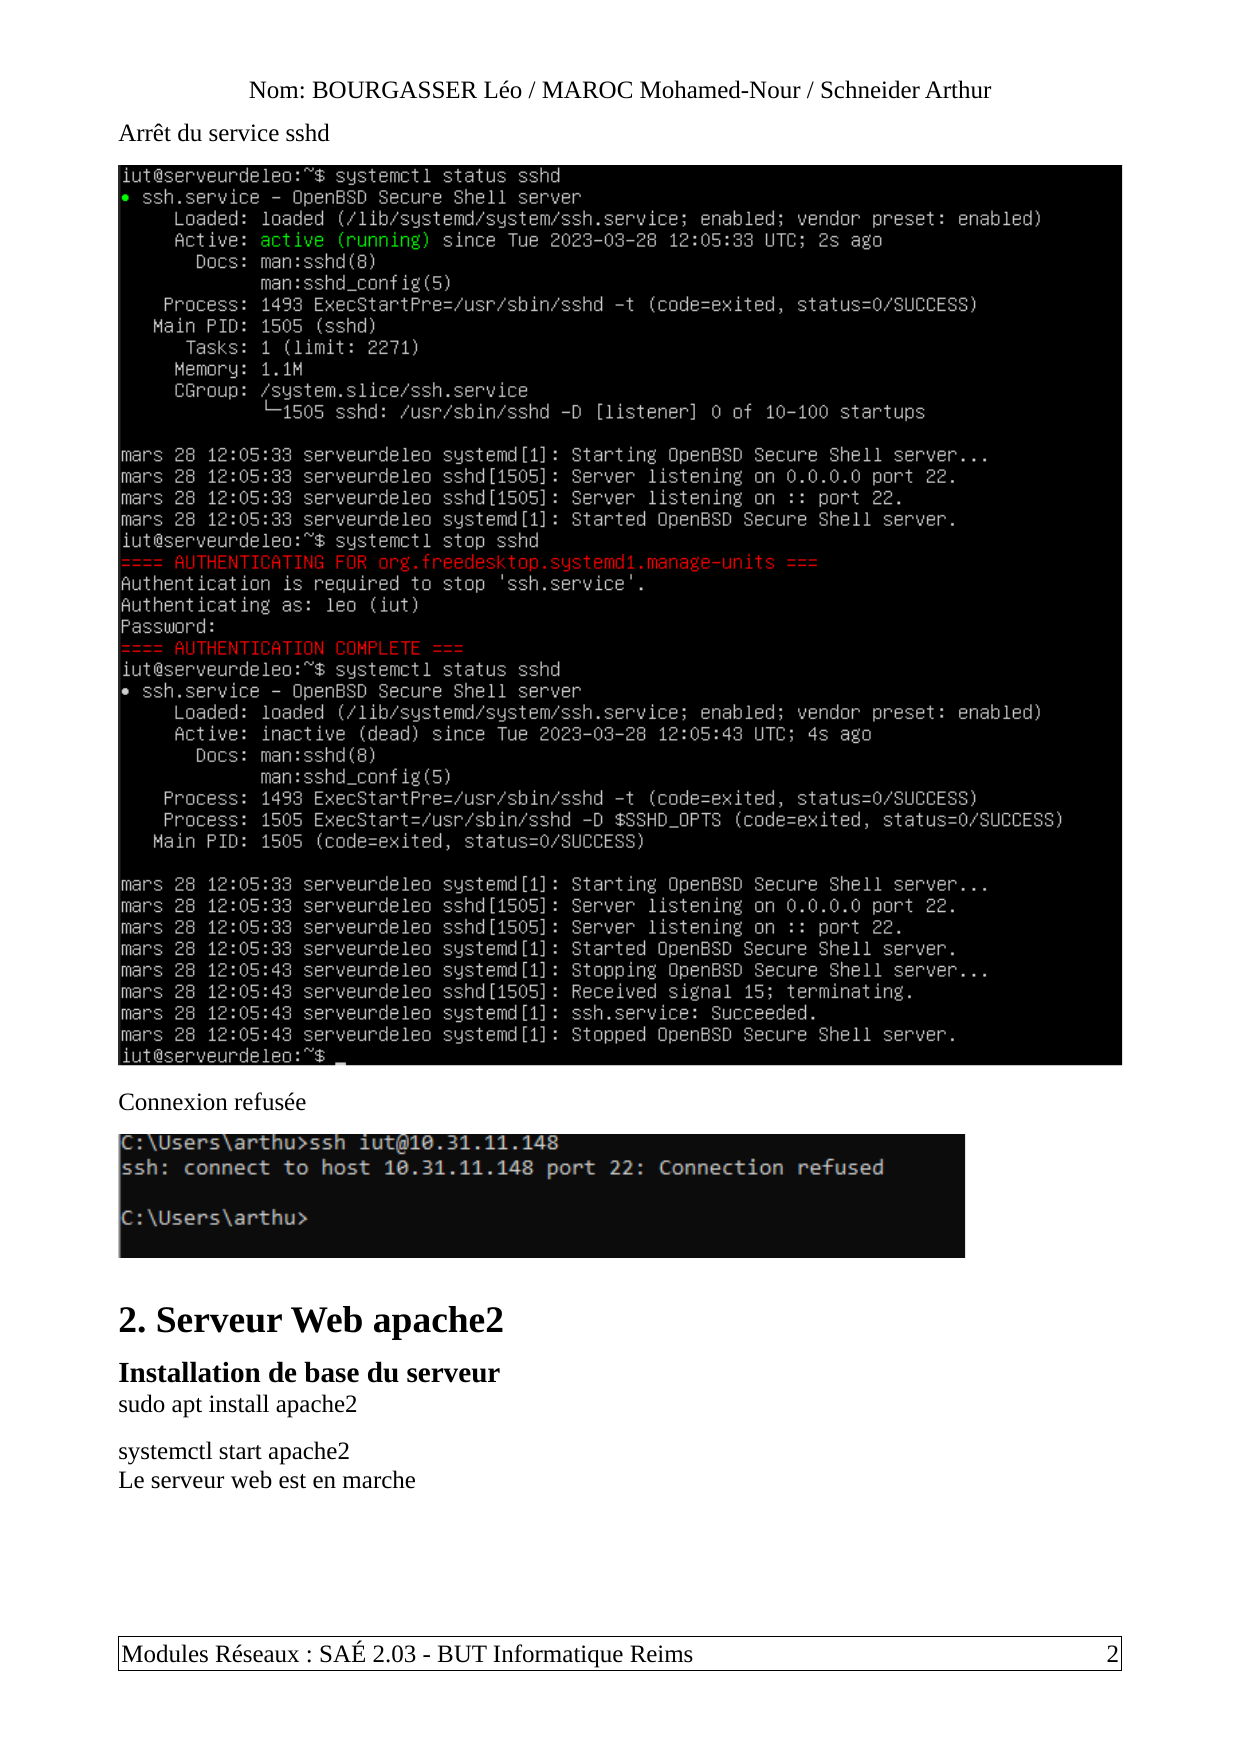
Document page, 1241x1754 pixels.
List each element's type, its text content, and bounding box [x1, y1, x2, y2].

text sudo apt install apache2 [118, 1389, 1122, 1417]
subtitle Installation de base du serveur [118, 1355, 1122, 1389]
text Arrêt du service sshd [118, 118, 1122, 147]
text systemctl start apache2 [118, 1436, 1122, 1465]
text Connexion refusée [118, 1087, 1122, 1115]
text Le serveur web est en marche [118, 1465, 1122, 1494]
subtitle 2. Serveur Web apache2 [118, 1297, 1122, 1341]
